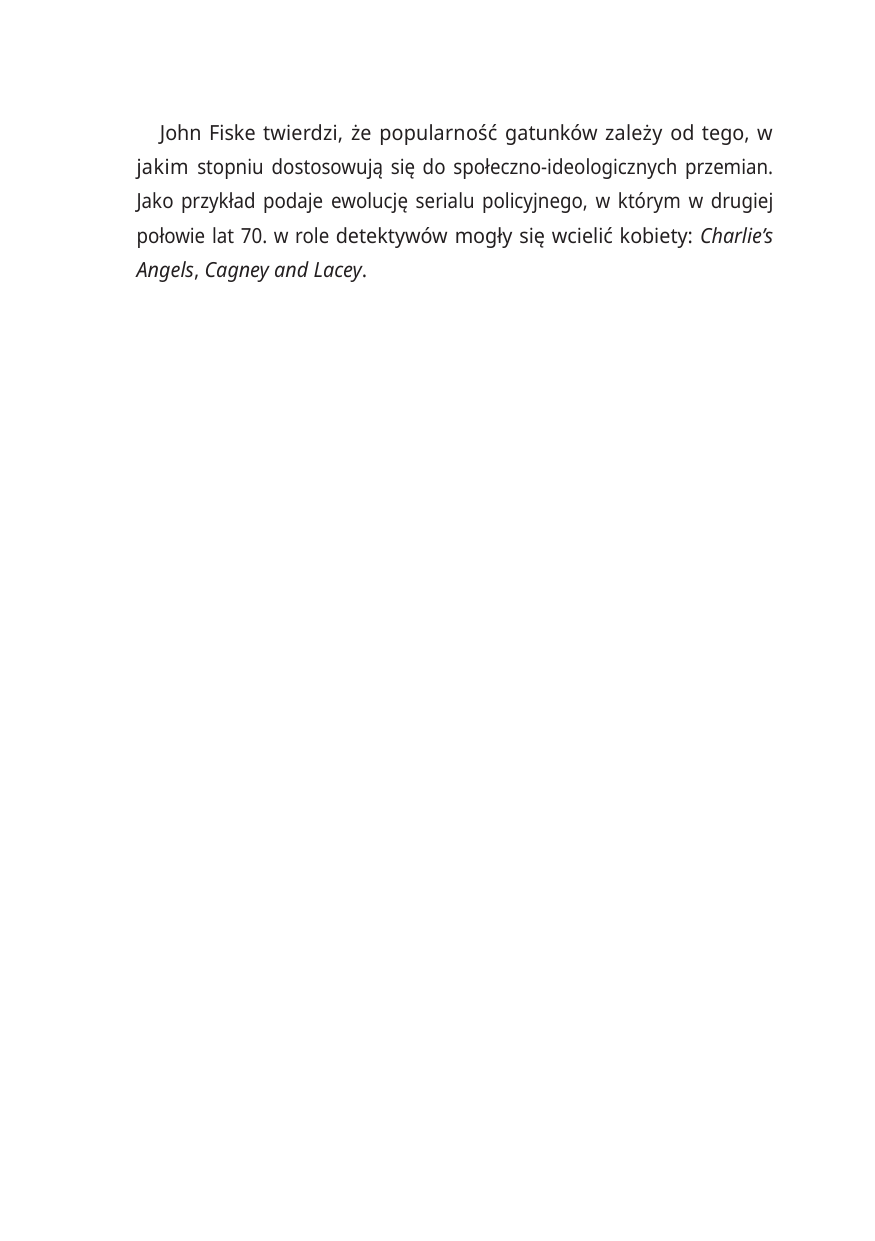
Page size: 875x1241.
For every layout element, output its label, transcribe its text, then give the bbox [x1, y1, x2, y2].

text John Fiske twierdzi, że popularność gatunków zależy od tego, w jakim stopniu dostosowują się do społeczno-ideologicznych przemian. Jako przykład podaje ewolucję serialu policyjnego, w którym w drugiej połowie lat 70. w role detektywów mogły się wcielić kobiety: Charlie’s Angels, Cagney and Lacey. [136, 118, 773, 284]
